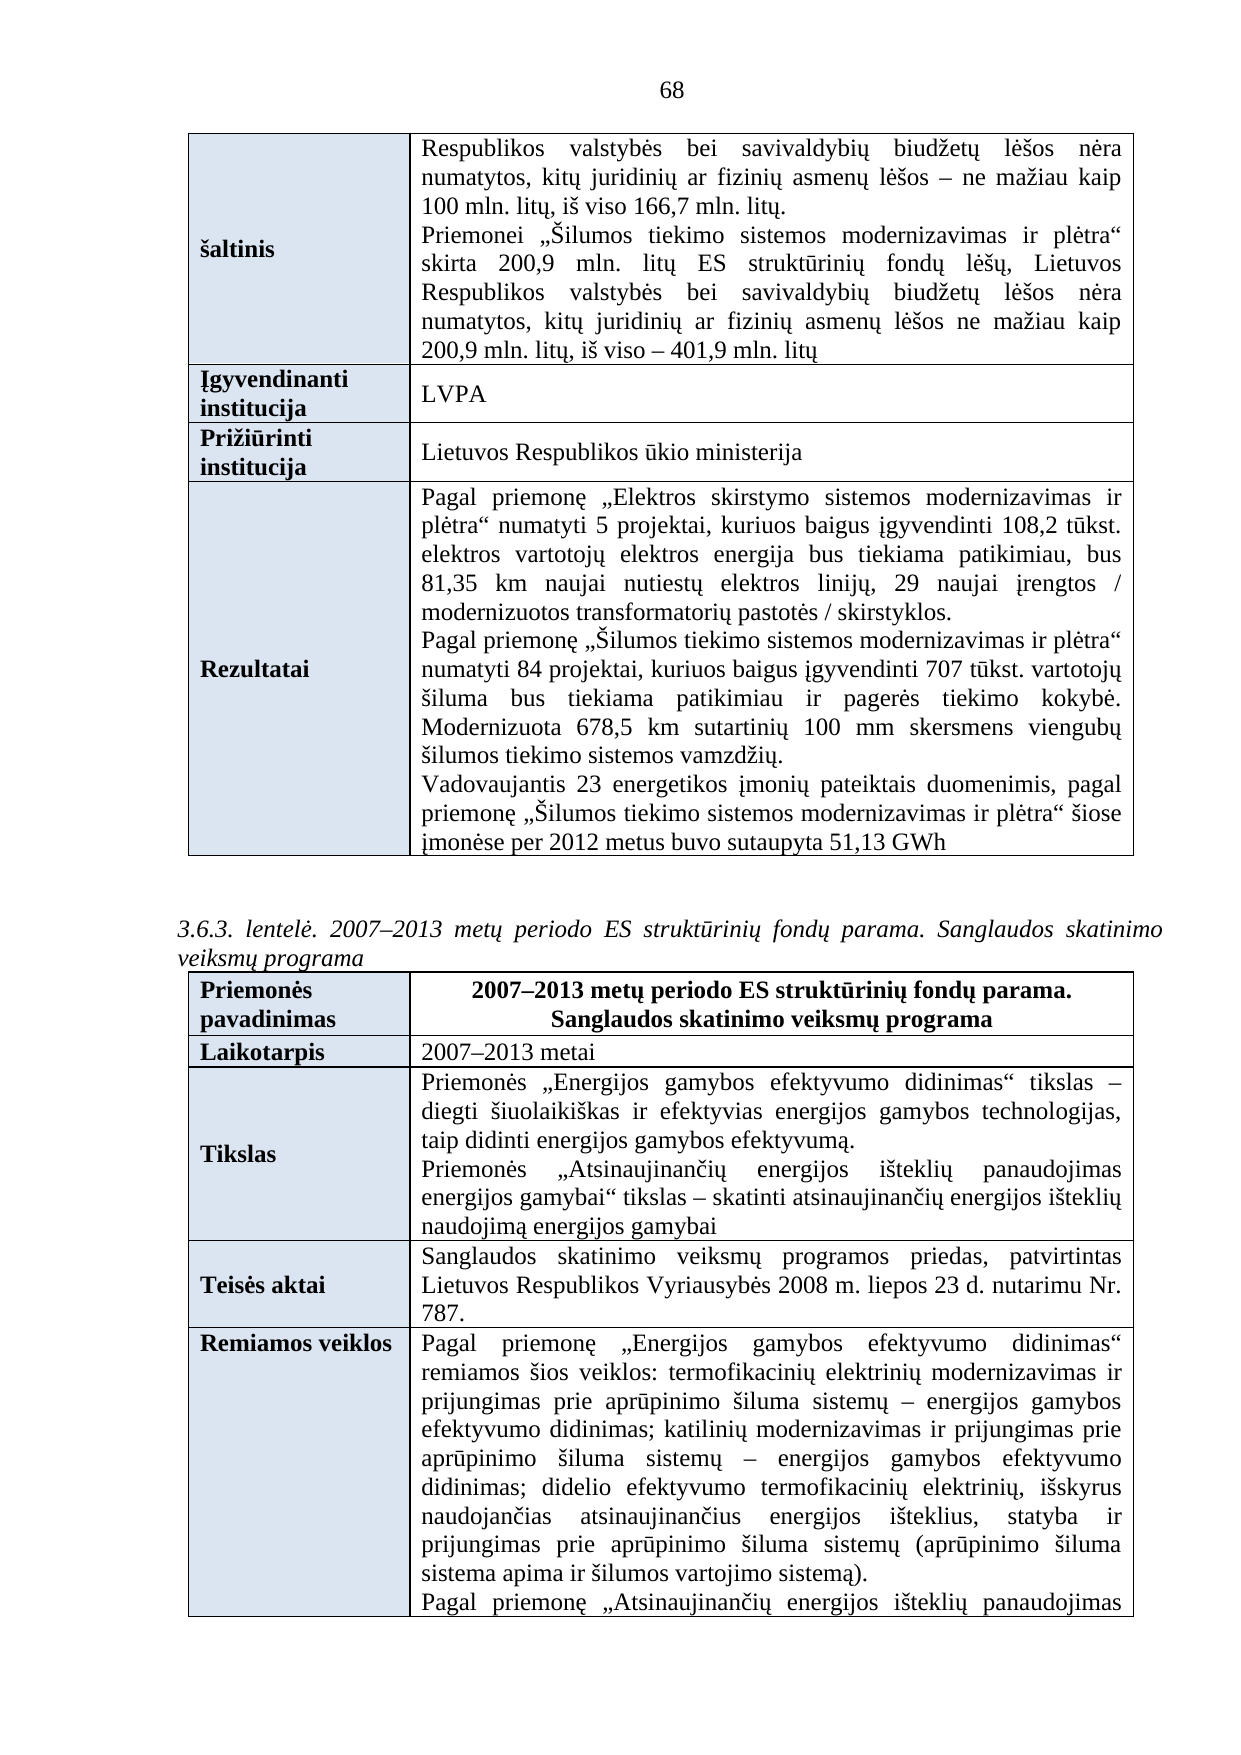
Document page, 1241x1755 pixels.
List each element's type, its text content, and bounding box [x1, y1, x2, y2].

table_cell Įgyvendinanti institucija [189, 365, 409, 422]
table_cell Tikslas [189, 1068, 409, 1240]
table_cell Pagal priemonę „Elektros skirstymo sistemos modernizavimas ir plėtra“ numatyti 5 projektai, kuriuos baigus įgyvendinti 108,2 tūkst. elektros vartotojų elektros energija bus tiekiama patikimiau, bus 81,35 km naujai nutiestų elektros linijų, 29 naujai įrengtos / modernizuotos transformatorių pastotės / skirstyklos. Pagal priemonę „Šilumos tiekimo sistemos modernizavimas ir plėtra“ numatyti 84 projektai, kuriuos baigus įgyvendinti 707 tūkst. vartotojų šiluma bus tiekiama patikimiau ir pagerės tiekimo kokybė. Modernizuota 678,5 km sutartinių 100 mm skersmens viengubų šilumos tiekimo sistemos vamzdžių. Vadovaujantis 23 energetikos įmonių pateiktais duomenimis, pagal priemonę „Šilumos tiekimo sistemos modernizavimas ir plėtra“ šiose įmonėse per 2012 metus buvo sutaupyta 51,13 GWh [411, 482, 1133, 855]
table_cell Rezultatai [189, 482, 409, 855]
table_cell Priemonės „Energijos gamybos efektyvumo didinimas“ tikslas – diegti šiuolaikiškas ir efektyvias energijos gamybos technologijas, taip didinti energijos gamybos efektyvumą. Priemonės „Atsinaujinančių energijos išteklių panaudojimas energijos gamybai“ tikslas – skatinti atsinaujinančių energijos išteklių naudojimą energijos gamybai [411, 1068, 1133, 1240]
table_cell Sanglaudos skatinimo veiksmų programos priedas, patvirtintas Lietuvos Respublikos Vyriausybės 2008 m. liepos 23 d. nutarimu Nr. 787. [411, 1241, 1133, 1327]
table_cell Prižiūrinti institucija [189, 423, 409, 481]
table_cell šaltinis [189, 134, 409, 363]
text 3.6.3. lentelė. 2007–2013 metų periodo ES struktūrinių fondų parama. Sanglaudos skatinimo veiksmų programa [177, 914, 1166, 971]
table_cell Respublikos valstybės bei savivaldybių biudžetų lėšos nėra numatytos, kitų juridinių ar fizinių asmenų lėšos – ne mažiau kaip 100 mln. litų, iš viso 166,7 mln. litų. Priemonei „Šilumos tiekimo sistemos modernizavimas ir plėtra“ skirta 200,9 mln. litų ES struktūrinių fondų lėšų, Lietuvos Respublikos valstybės bei savivaldybių biudžetų lėšos nėra numatytos, kitų juridinių ar fizinių asmenų lėšos ne mažiau kaip 200,9 mln. litų, iš viso – 401,9 mln. litų [411, 134, 1133, 363]
table_cell 2007–2013 metai [411, 1036, 1133, 1066]
table_cell Remiamos veiklos [189, 1328, 409, 1616]
table_cell Pagal priemonę „Energijos gamybos efektyvumo didinimas“ remiamos šios veiklos: termofikacinių elektrinių modernizavimas ir prijungimas prie aprūpinimo šiluma sistemų – energijos gamybos efektyvumo didinimas; katilinių modernizavimas ir prijungimas prie aprūpinimo šiluma sistemų – energijos gamybos efektyvumo didinimas; didelio efektyvumo termofikacinių elektrinių, išskyrus naudojančias atsinaujinančius energijos išteklius, statyba ir prijungimas prie aprūpinimo šiluma sistemų (aprūpinimo šiluma sistema apima ir šilumos vartojimo sistemą). Pagal priemonę „Atsinaujinančių energijos išteklių panaudojimas [411, 1328, 1133, 1616]
table_cell Teisės aktai [189, 1241, 409, 1327]
table_header Priemonės pavadinimas [189, 973, 409, 1035]
table_cell Laikotarpis [189, 1036, 409, 1066]
table_cell LVPA [411, 365, 1133, 422]
table_header 2007–2013 metų periodo ES struktūrinių fondų parama. Sanglaudos skatinimo veiksmų programa [411, 973, 1133, 1035]
table_cell Lietuvos Respublikos ūkio ministerija [411, 423, 1133, 481]
